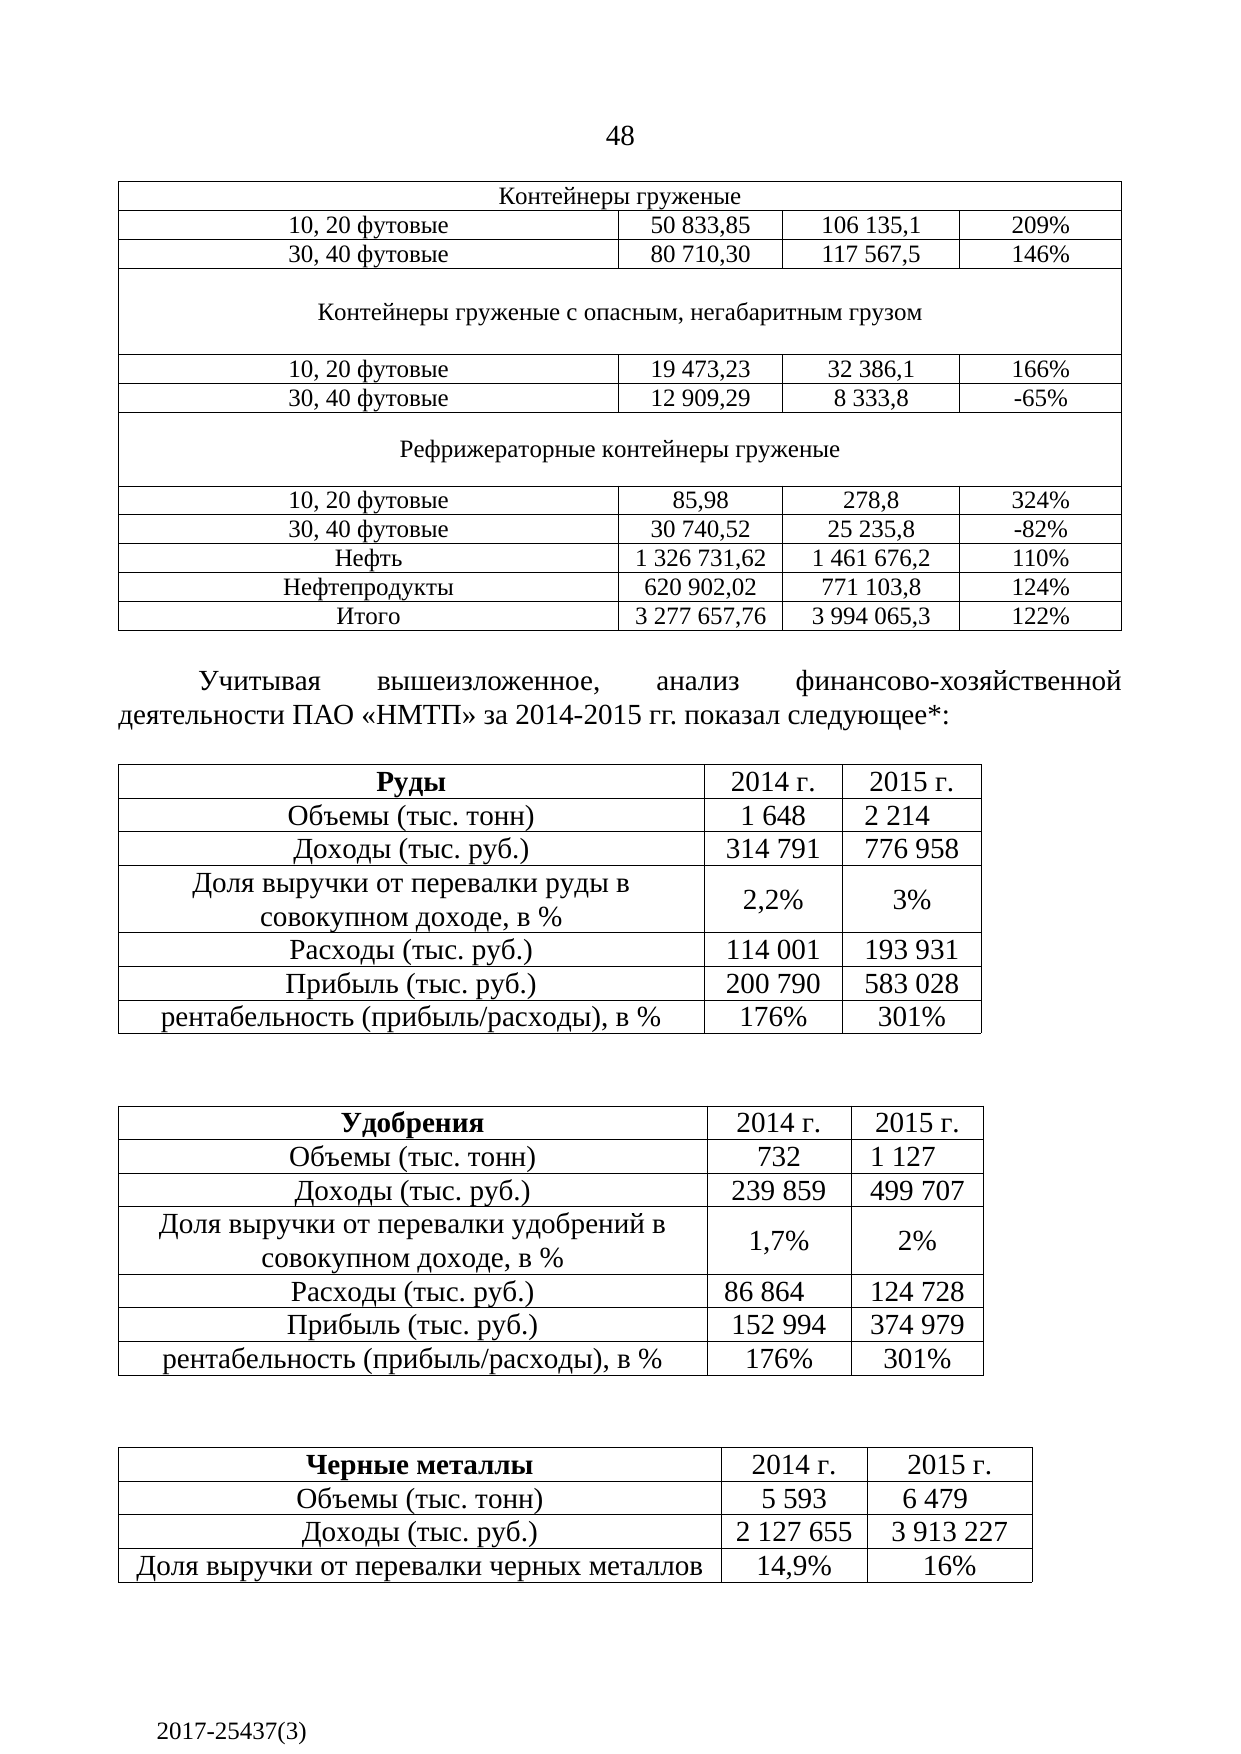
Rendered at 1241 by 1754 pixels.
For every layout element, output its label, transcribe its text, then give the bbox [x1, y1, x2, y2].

table_cell 2 127 655 [722, 1515, 867, 1548]
table_cell 106 135,1 [783, 211, 959, 239]
table_cell 771 103,8 [783, 573, 959, 601]
table_cell 209% [960, 211, 1121, 239]
table_cell 85,98 [619, 487, 782, 514]
table_cell 152 994 [708, 1308, 851, 1341]
table_cell 3 277 657,76 [619, 602, 782, 630]
table_cell 314 791 [705, 832, 842, 865]
table_cell Контейнеры груженые [119, 182, 1121, 210]
table_cell Итого [119, 602, 618, 630]
table_cell 32 386,1 [783, 355, 959, 383]
table_cell 10, 20 футовые [119, 211, 618, 239]
table_cell рентабельность (прибыль/расходы), в % [119, 1342, 707, 1374]
table_cell 3 913 227 [868, 1515, 1032, 1548]
table_cell 776 958 [843, 832, 981, 865]
table_cell 114 001 [705, 933, 842, 966]
table_cell Контейнеры груженые с опасным, негабаритным грузом [119, 269, 1121, 354]
table_cell Объемы (тыс. тонн) [119, 1482, 721, 1514]
table_cell 25 235,8 [783, 515, 959, 543]
table_cell 30, 40 футовые [119, 384, 618, 412]
table_cell 374 979 [852, 1308, 983, 1341]
table_cell Доходы (тыс. руб.) [119, 1515, 721, 1548]
table_header 2015 г. [843, 765, 981, 798]
table_cell Прибыль (тыс. руб.) [119, 967, 704, 999]
table_cell 1 127 [852, 1140, 983, 1173]
table_header Черные металлы [119, 1448, 721, 1481]
table_cell 6 479 [868, 1482, 1032, 1514]
table_cell 1,7% [708, 1207, 851, 1274]
table_cell 3% [843, 866, 981, 932]
table_header Удобрения [119, 1107, 707, 1139]
table_cell 2 214 [843, 799, 981, 831]
table_cell 117 567,5 [783, 240, 959, 268]
table_cell 1 461 676,2 [783, 544, 959, 572]
table_cell 10, 20 футовые [119, 355, 618, 383]
table_cell 620 902,02 [619, 573, 782, 601]
table_cell Нефтепродукты [119, 573, 618, 601]
table_cell Доля выручки от перевалки черных металлов [119, 1549, 721, 1582]
table_cell 278,8 [783, 487, 959, 514]
table_cell 14,9% [722, 1549, 867, 1582]
table_cell 19 473,23 [619, 355, 782, 383]
table_cell -65% [960, 384, 1121, 412]
table_cell 110% [960, 544, 1121, 572]
table_cell 1 648 [705, 799, 842, 831]
table_cell 8 333,8 [783, 384, 959, 412]
table_cell 324% [960, 487, 1121, 514]
table_cell 86 864 [708, 1275, 851, 1307]
table_cell 12 909,29 [619, 384, 782, 412]
table_header Руды [119, 765, 704, 798]
table_cell Расходы (тыс. руб.) [119, 1275, 707, 1307]
table_cell 166% [960, 355, 1121, 383]
text Учитывая вышеизложенное, анализ финансово-хозяйственной деятельности ПАО «НМТП» за 2014-2015 гг. показал следующее*: [118, 663, 1122, 731]
table_cell Объемы (тыс. тонн) [119, 799, 704, 831]
table_cell 16% [868, 1549, 1032, 1582]
table_cell 2% [852, 1207, 983, 1274]
table_cell 176% [705, 1001, 842, 1033]
table_cell 200 790 [705, 967, 842, 999]
table_header 2015 г. [852, 1107, 983, 1139]
table_cell 301% [843, 1001, 981, 1033]
table_cell рентабельность (прибыль/расходы), в % [119, 1001, 704, 1033]
table_header 2015 г. [868, 1448, 1032, 1481]
table_cell 5 593 [722, 1482, 867, 1514]
table_cell 732 [708, 1140, 851, 1173]
table_cell 499 707 [852, 1174, 983, 1206]
table_cell Доходы (тыс. руб.) [119, 1174, 707, 1206]
table_cell -82% [960, 515, 1121, 543]
table_cell 30, 40 футовые [119, 240, 618, 268]
table_cell 2,2% [705, 866, 842, 932]
table_cell Нефть [119, 544, 618, 572]
table_cell Доля выручки от перевалки руды в совокупном доходе, в % [119, 866, 704, 932]
table_cell 30, 40 футовые [119, 515, 618, 543]
table_cell Доля выручки от перевалки удобрений в совокупном доходе, в % [119, 1207, 707, 1274]
table_cell 301% [852, 1342, 983, 1374]
table_header 2014 г. [708, 1107, 851, 1139]
table_cell 10, 20 футовые [119, 487, 618, 514]
table_cell Расходы (тыс. руб.) [119, 933, 704, 966]
table_cell 3 994 065,3 [783, 602, 959, 630]
table_cell Доходы (тыс. руб.) [119, 832, 704, 865]
table_cell Рефрижераторные контейнеры груженые [119, 413, 1121, 486]
table_cell 1 326 731,62 [619, 544, 782, 572]
table_cell 583 028 [843, 967, 981, 999]
table_cell 146% [960, 240, 1121, 268]
table_cell 122% [960, 602, 1121, 630]
table_cell 193 931 [843, 933, 981, 966]
table_cell Объемы (тыс. тонн) [119, 1140, 707, 1173]
table_header 2014 г. [705, 765, 842, 798]
table_cell 124 728 [852, 1275, 983, 1307]
table_header 2014 г. [722, 1448, 867, 1481]
table_cell 50 833,85 [619, 211, 782, 239]
table_cell 30 740,52 [619, 515, 782, 543]
table_cell Прибыль (тыс. руб.) [119, 1308, 707, 1341]
table_cell 124% [960, 573, 1121, 601]
table_cell 176% [708, 1342, 851, 1374]
table_cell 80 710,30 [619, 240, 782, 268]
table_cell 239 859 [708, 1174, 851, 1206]
